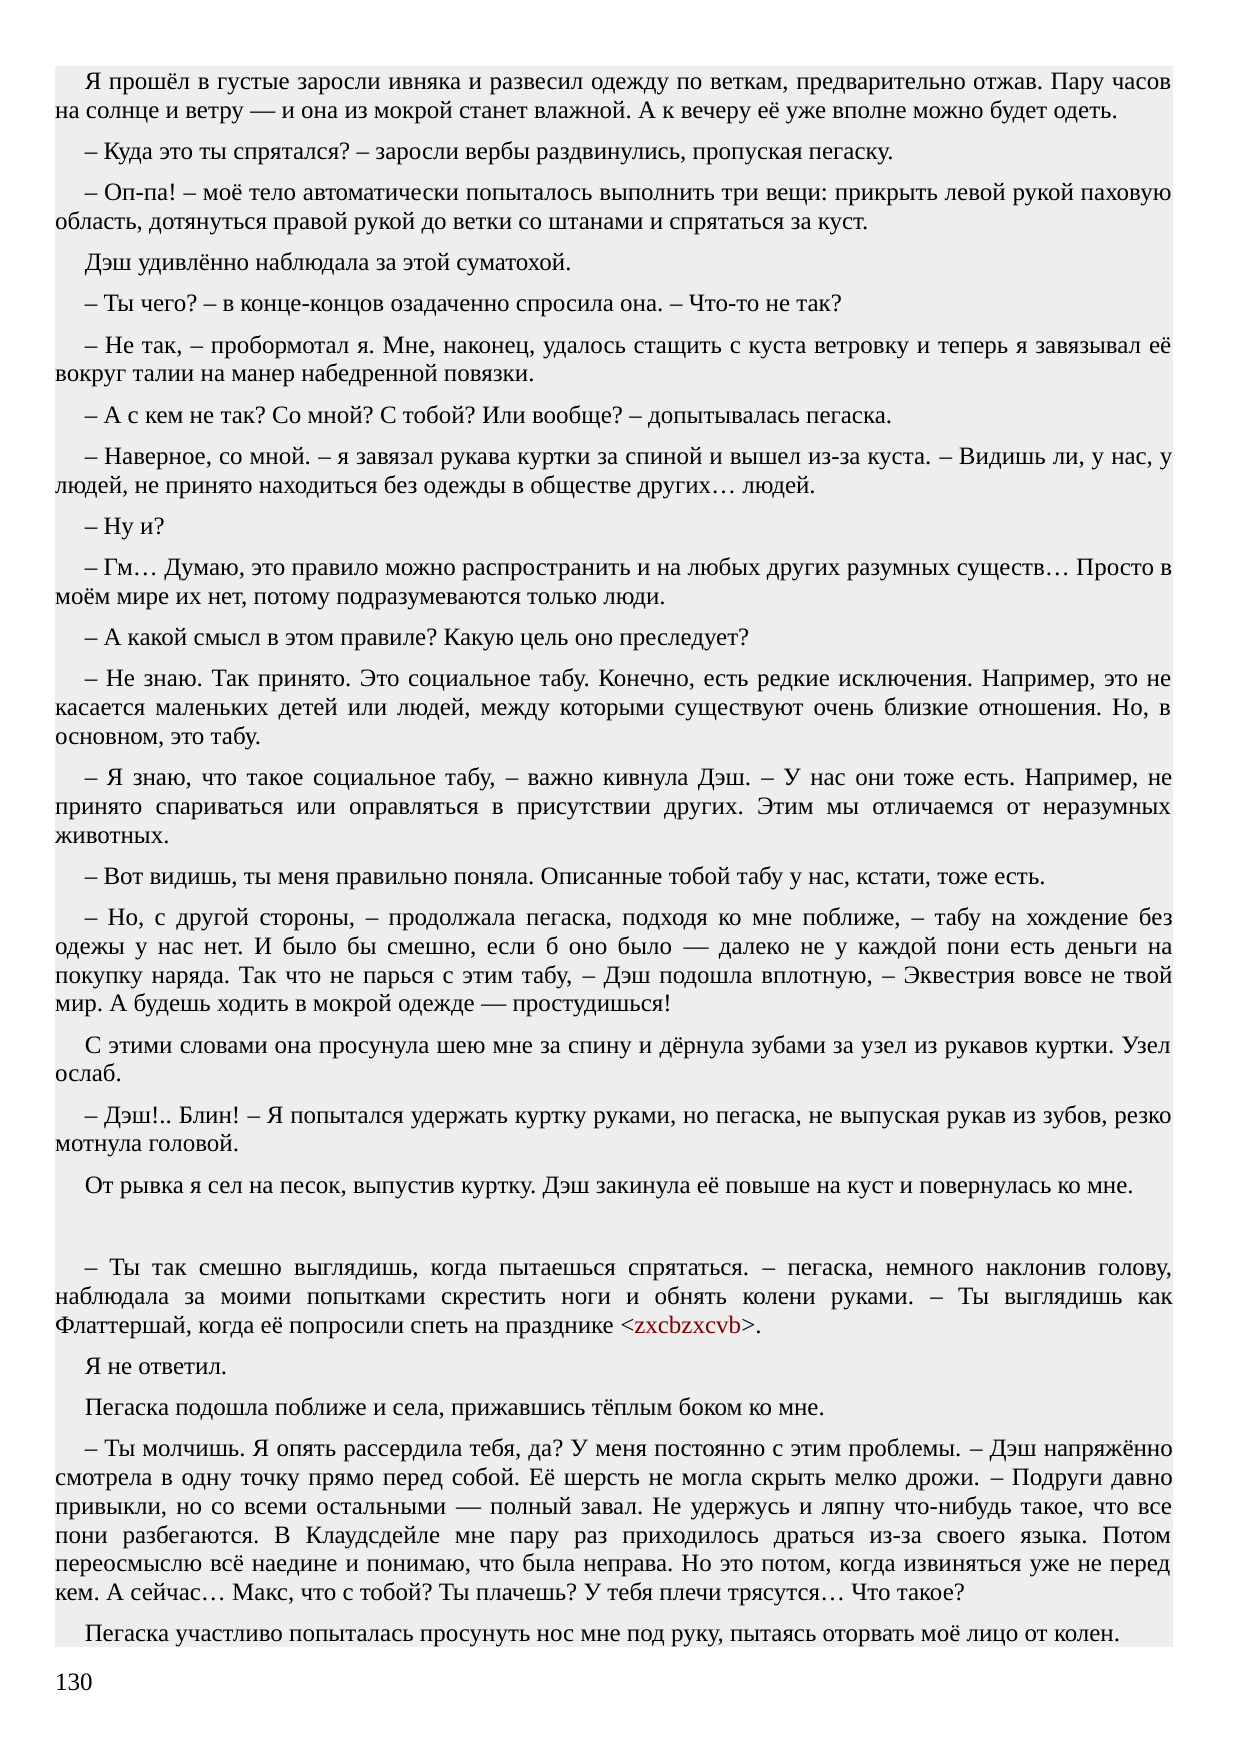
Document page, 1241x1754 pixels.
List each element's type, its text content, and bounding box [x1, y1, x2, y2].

text – Но, с другой стороны, – продолжала пегаска, подходя ко мне поближе, – табу на хождение без одежы у нас нет. И было бы смешно, если б оно было — далеко не у каждой пони есть деньги на покупку наряда. Так что не парься с этим табу, – Дэш подошла вплотную, – Эквестрия вовсе не твой мир. А будешь ходить в мокрой одежде — простудишься! [55, 902, 1173, 1017]
text – Ты молчишь. Я опять рассердила тебя, да? У меня постоянно с этим проблемы. – Дэш напряжённо смотрела в одну точку прямо перед собой. Её шерсть не могла скрыть мелко дрожи. – Подруги давно привыкли, но со всеми остальными — полный завал. Не удержусь и ляпну что-нибудь такое, что все пони разбегаются. В Клаудсдейле мне пару раз приходилось драться из-за своего языка. Потом переосмыслю всё наедине и понимаю, что была неправа. Но это потом, когда извиняться уже не перед кем. А сейчас… Макс, что с тобой? Ты плачешь? У тебя плечи трясутся… Что такое? [55, 1433, 1173, 1606]
text – А какой смысл в этом правиле? Какую цель оно преследует? [55, 622, 1173, 651]
text Я прошёл в густые заросли ивняка и развесил одежду по веткам, предварительно отжав. Пару часов на солнце и ветру — и она из мокрой станет влажной. А к вечеру её уже вполне можно будет одеть. [55, 66, 1173, 123]
text – Ты так смешно выглядишь, когда пытаешься спрятаться. – пегаска, немного наклонив голову, наблюдала за моими попытками скрестить ноги и обнять колени руками. – Ты выглядишь как Флаттершай, когда её попросили спеть на празднике <zxcbzxcvb>. [55, 1252, 1173, 1338]
text – А с кем не так? Со мной? С тобой? Или вообще? – допытывалась пегаска. [55, 400, 1173, 428]
text – Наверное, со мной. – я завязал рукава куртки за спиной и вышел из-за куста. – Видишь ли, у нас, у людей, не принято находиться без одежды в обществе других… людей. [55, 441, 1173, 498]
text – Не знаю. Так принято. Это социальное табу. Конечно, есть редкие исключения. Например, это не касается маленьких детей или людей, между которыми существуют очень близкие отношения. Но, в основном, это табу. [55, 663, 1173, 750]
text – Не так, – пробормотал я. Мне, наконец, удалось стащить с куста ветровку и теперь я завязывал её вокруг талии на манер набедренной повязки. [55, 330, 1173, 387]
text – Дэш!.. Блин! – Я попытался удержать куртку руками, но пегаска, не выпуская рукав из зубов, резко мотнула головой. [55, 1100, 1173, 1157]
text – Оп-па! – моё тело автоматически попыталось выполнить три вещи: прикрыть левой рукой паховую область, дотянуться правой рукой до ветки со штанами и спрятаться за куст. [55, 177, 1173, 235]
text – Ты чего? – в конце-концов озадаченно спросила она. – Что-то не так? [55, 288, 1173, 317]
text Я не ответил. [55, 1351, 1173, 1380]
text От рывка я сел на песок, выпустив куртку. Дэш закинула её повыше на куст и повернулась ко мне. [55, 1170, 1173, 1198]
text Пегаска участливо попыталась просунуть нос мне под руку, пытаясь оторвать моё лицо от колен. [55, 1618, 1173, 1647]
text – Гм… Думаю, это правило можно распространить и на любых других разумных существ… Просто в моём мире их нет, потому подразумеваются только люди. [55, 552, 1173, 610]
text – Куда это ты спрятался? – заросли вербы раздвинулись, пропуская пегаску. [55, 136, 1173, 165]
text – Я знаю, что такое социальное табу, – важно кивнула Дэш. – У нас они тоже есть. Например, не принято спариваться или оправляться в присутствии других. Этим мы отличаемся от неразумных животных. [55, 762, 1173, 848]
text – Ну и? [55, 511, 1173, 540]
text Дэш удивлённо наблюдала за этой суматохой. [55, 247, 1173, 276]
text С этими словами она просунула шею мне за спину и дёрнула зубами за узел из рукавов куртки. Узел ослаб. [55, 1030, 1173, 1087]
text – Вот видишь, ты меня правильно поняла. Описанные тобой табу у нас, кстати, тоже есть. [55, 861, 1173, 890]
text Пегаска подошла поближе и села, прижавшись тёплым боком ко мне. [55, 1392, 1173, 1421]
